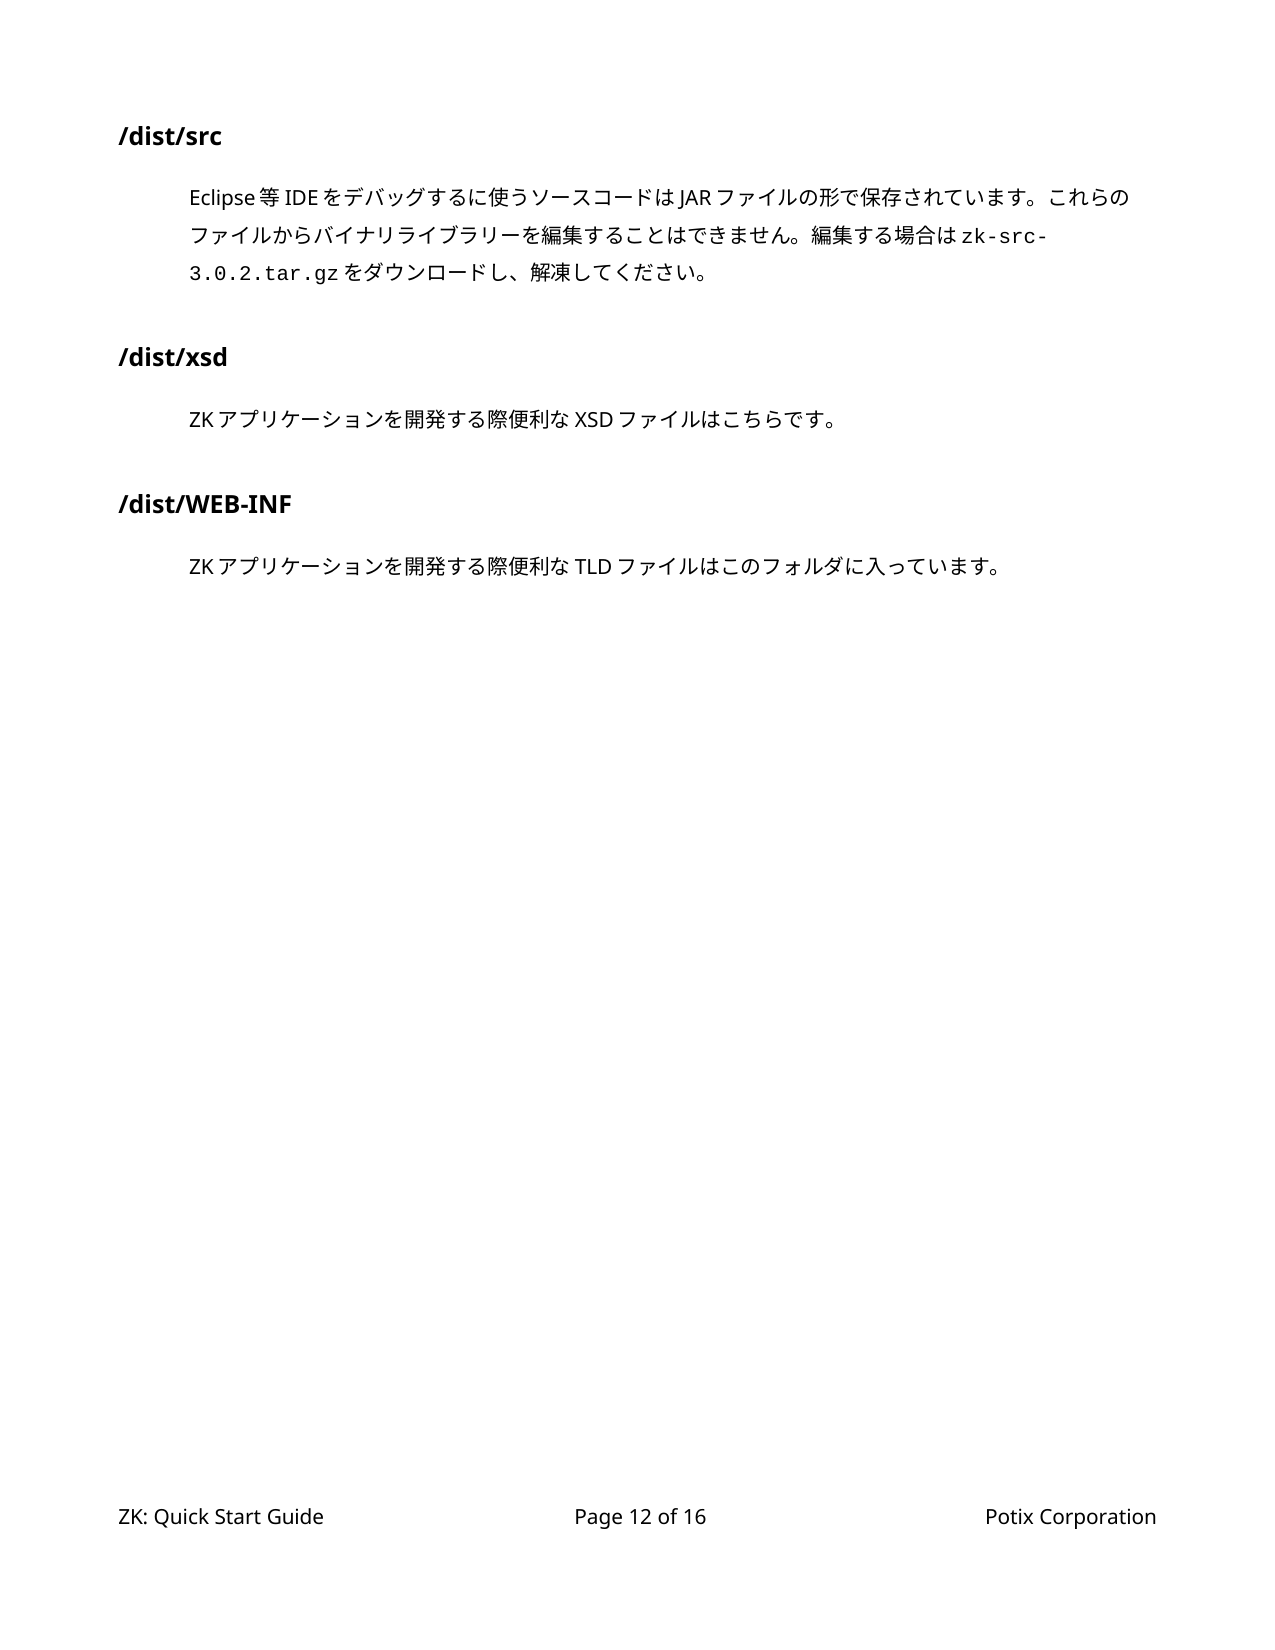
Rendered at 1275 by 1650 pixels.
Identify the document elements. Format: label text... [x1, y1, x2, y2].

subtitle /dist/WEB-INF [118, 487, 1157, 521]
text ZKアプリケーションを開発する際便利なXSDファイルはこちらです。 [189, 403, 1157, 433]
subtitle /dist/xsd [118, 340, 1157, 374]
subtitle /dist/src [118, 118, 1157, 152]
text Eclipse等IDEをデバッグするに使うソースコードはJARファイルの形で保存されています。これらのファイルからバイナリライブラリーを編集することはできません。編集する場合はzk-src-3.0.2.tar.gzをダウンロードし、解凍してください。 [189, 182, 1157, 287]
text ZKアプリケーションを開発する際便利なTLDファイルはこのフォルダに入っています。 [189, 550, 1157, 580]
